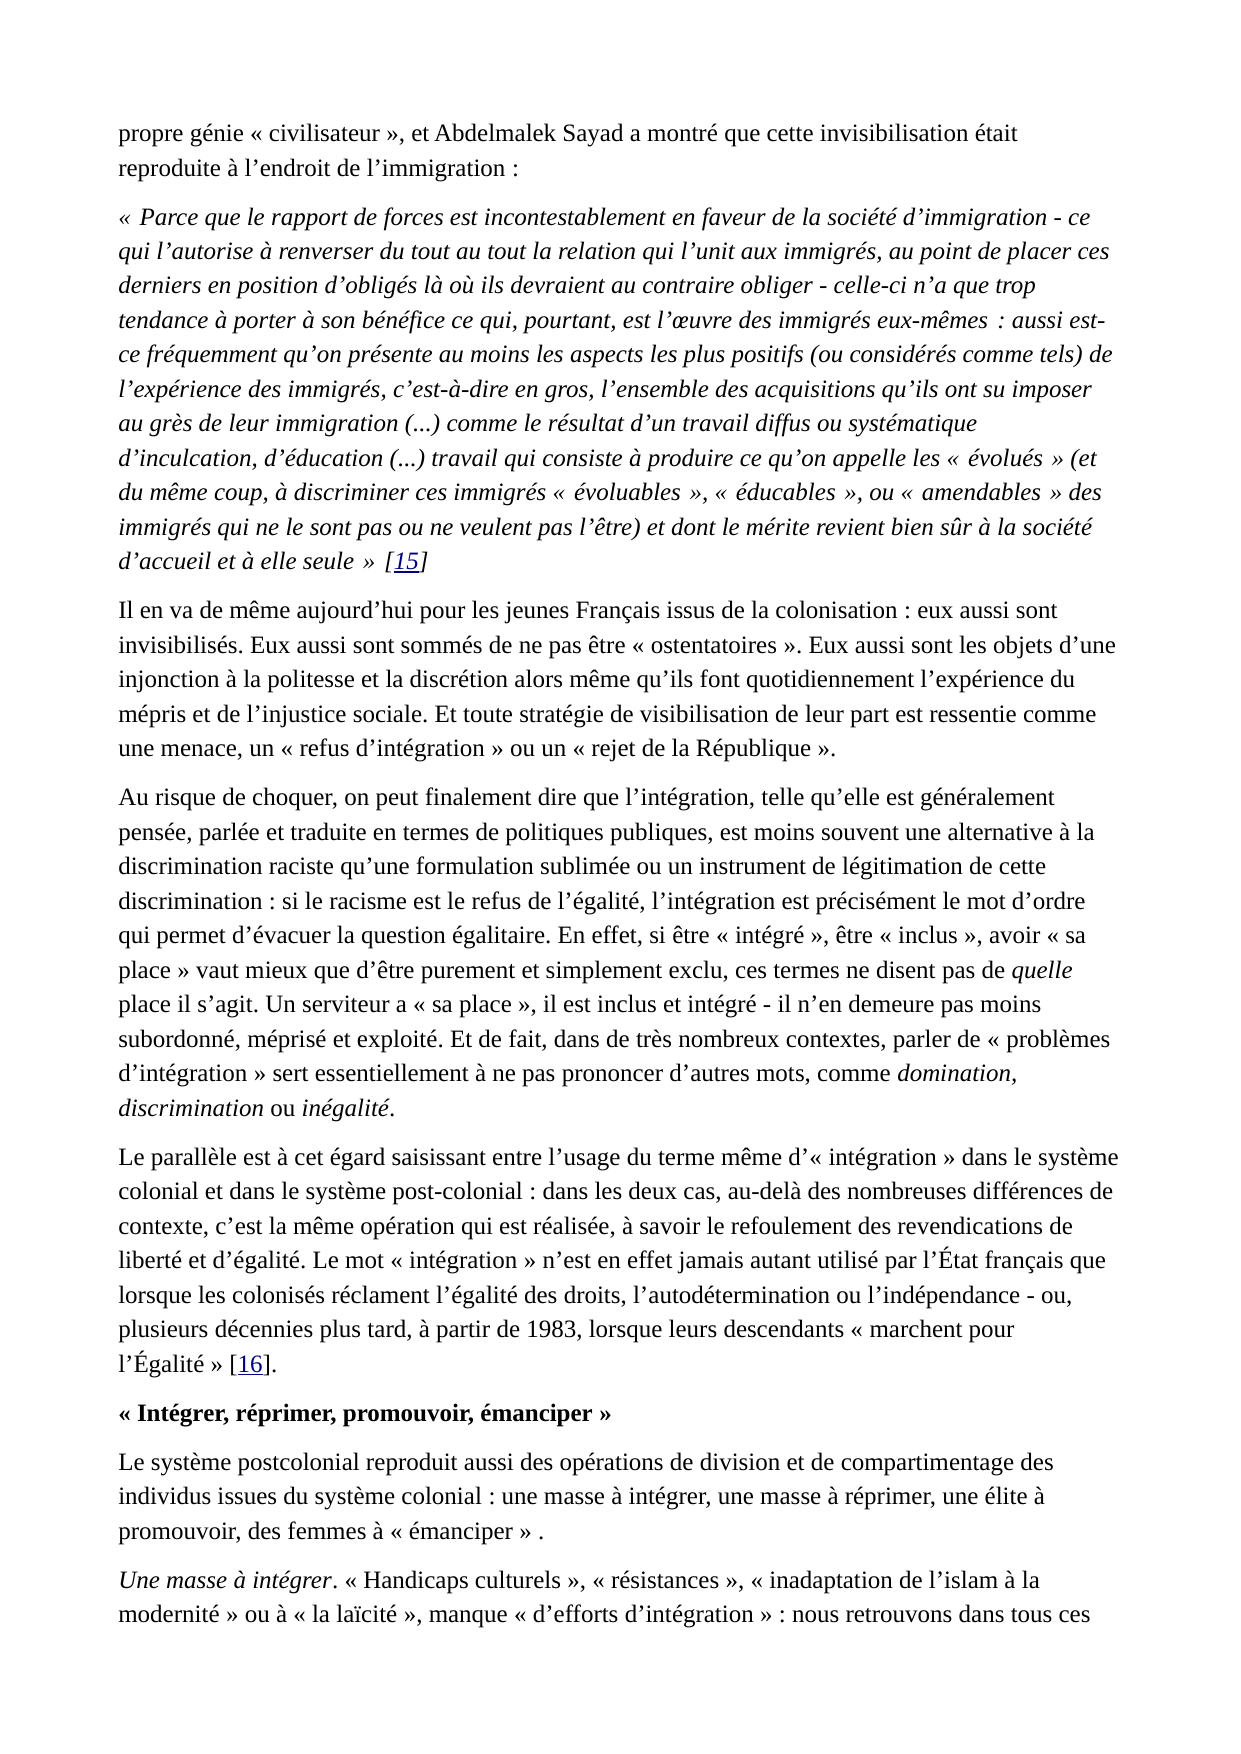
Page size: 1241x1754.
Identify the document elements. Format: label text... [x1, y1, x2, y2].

text propre génie « civilisateur », et Abdelmalek Sayad a montré que cette invisibilisation était reproduite à l’endroit de l’immigration : [118, 118, 1122, 181]
text Une masse à intégrer. « Handicaps culturels », « résistances », « inadaptation de l’islam à la modernité » ou à « la laïcité », manque « d’efforts d’intégration » : nous retrouvons dans tous ces [118, 1565, 1122, 1628]
text Le parallèle est à cet égard saisissant entre l’usage du terme même d’« intégration » dans le système colonial et dans le système post-colonial : dans les deux cas, au-delà des nombreuses différences de contexte, c’est la même opération qui est réalisée, à savoir le refoulement des revendications de liberté et d’égalité. Le mot « intégration » n’est en effet jamais autant utilisé par l’État français que lorsque les colonisés réclament l’égalité des droits, l’autodétermination ou l’indépendance - ou, plusieurs décennies plus tard, à partir de 1983, lorsque leurs descendants « marchent pour l’Égalité » [16]. [118, 1142, 1122, 1377]
text « Intégrer, réprimer, promouvoir, émanciper » [118, 1398, 1122, 1427]
text Il en va de même aujourd’hui pour les jeunes Français issus de la colonisation : eux aussi sont invisibilisés. Eux aussi sont sommés de ne pas être « ostentatoires ». Eux aussi sont les objets d’une injonction à la politesse et la discrétion alors même qu’ils font quotidiennement l’expérience du mépris et de l’injustice sociale. Et toute stratégie de visibilisation de leur part est ressentie comme une menace, un « refus d’intégration » ou un « rejet de la République ». [118, 596, 1122, 762]
text Le système postcolonial reproduit aussi des opérations de division et de compartimentage des individus issues du système colonial : une masse à intégrer, une masse à réprimer, une élite à promouvoir, des femmes à « émanciper » . [118, 1447, 1122, 1544]
text Au risque de choquer, on peut finalement dire que l’intégration, telle qu’elle est généralement pensée, parlée et traduite en termes de politiques publiques, est moins souvent une alternative à la discrimination raciste qu’une formulation sublimée ou un instrument de légitimation de cette discrimination : si le racisme est le refus de l’égalité, l’intégration est précisément le mot d’ordre qui permet d’évacuer la question égalitaire. En effet, si être « intégré », être « inclus », avoir « sa place » vaut mieux que d’être purement et simplement exclu, ces termes ne disent pas de quelle place il s’agit. Un serviteur a « sa place », il est inclus et intégré - il n’en demeure pas moins subordonné, méprisé et exploité. Et de fait, dans de très nombreux contextes, parler de « problèmes d’intégration » sert essentiellement à ne pas prononcer d’autres mots, comme domination, discrimination ou inégalité. [118, 782, 1122, 1122]
text « Parce que le rapport de forces est incontestablement en faveur de la société d’immigration - ce qui l’autorise à renverser du tout au tout la relation qui l’unit aux immigrés, au point de placer ces derniers en position d’obligés là où ils devraient au contraire obliger - celle-ci n’a que trop tendance à porter à son bénéfice ce qui, pourtant, est l’œuvre des immigrés eux-mêmes : aussi est-ce fréquemment qu’on présente au moins les aspects les plus positifs (ou considérés comme tels) de l’expérience des immigrés, c’est-à-dire en gros, l’ensemble des acquisitions qu’ils ont su imposer au grès de leur immigration (...) comme le résultat d’un travail diffus ou systématique d’inculcation, d’éducation (...) travail qui consiste à produire ce qu’on appelle les « évolués » (et du même coup, à discriminer ces immigrés « évoluables », « éducables », ou « amendables » des immigrés qui ne le sont pas ou ne veulent pas l’être) et dont le mérite revient bien sûr à la société d’accueil et à elle seule » [15] [118, 202, 1122, 575]
